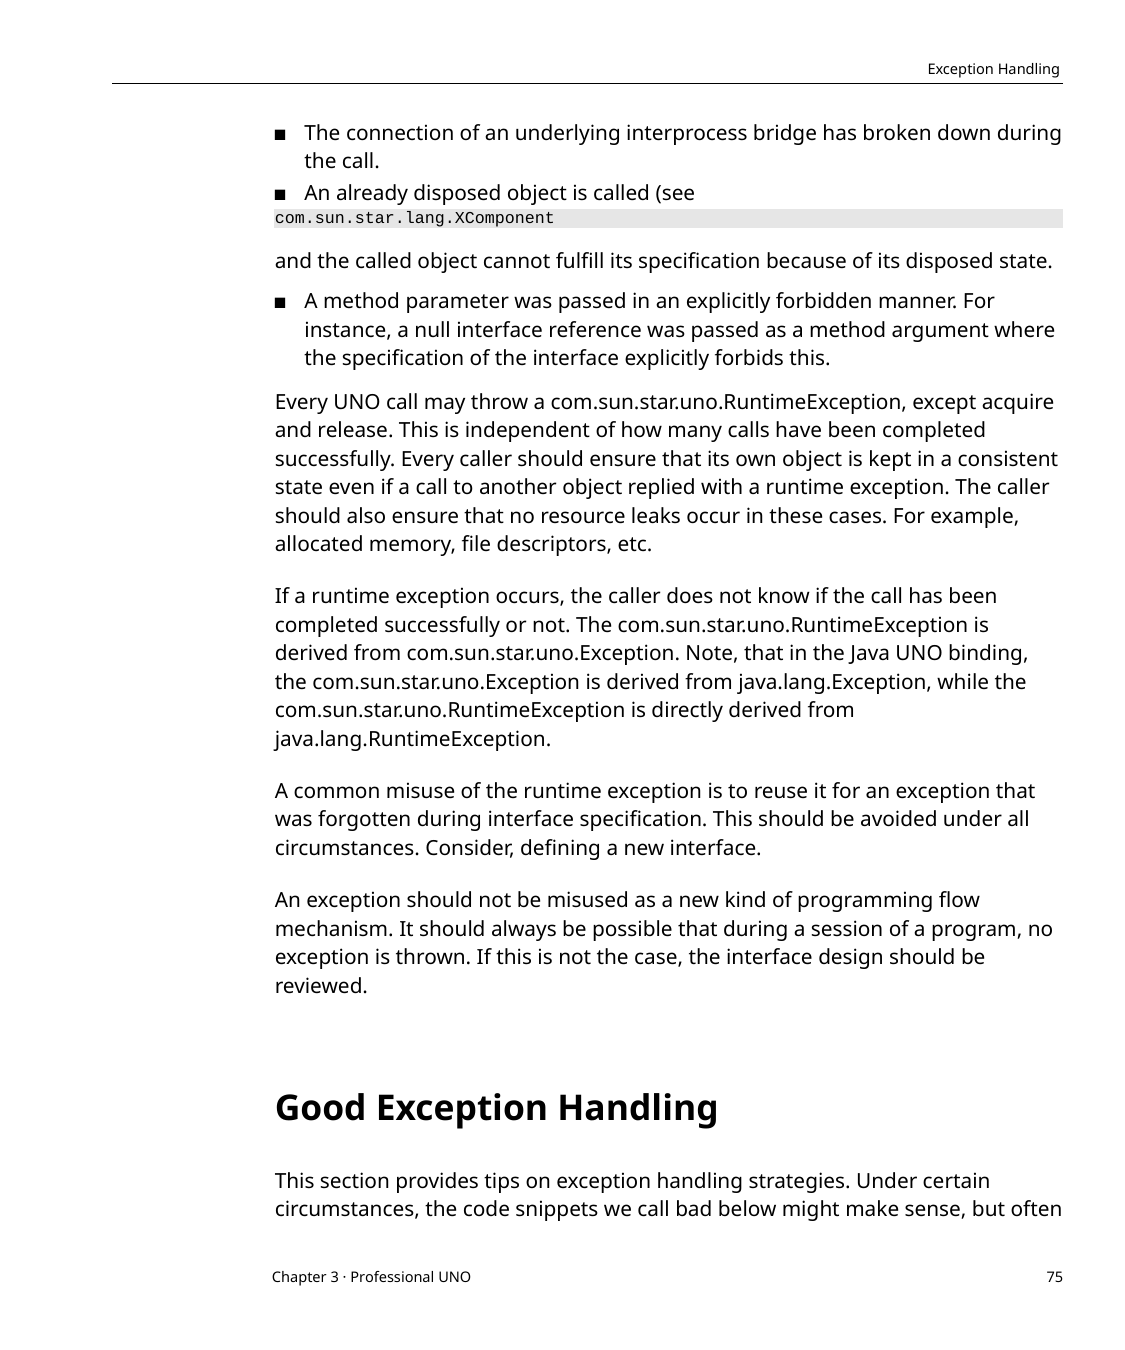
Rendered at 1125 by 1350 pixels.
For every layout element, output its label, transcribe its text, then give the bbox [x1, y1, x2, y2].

text If a runtime exception occurs, the caller does not know if the call has been completed successfully or not. The com.sun.star.uno.RuntimeException is derived from com.sun.star.uno.Exception. Note, that in the Java UNO binding, the com.sun.star.uno.Exception is derived from java.lang.Exception, while the com.sun.star.uno.RuntimeException is directly derived from java.lang.RuntimeException. [274, 582, 1063, 752]
text Every UNO call may throw a com.sun.star.uno.RuntimeException, except acquire and release. This is independent of how many calls have been completed successfully. Every caller should ensure that its own object is kept in a consistent state even if a call to another object replied with a runtime exception. The caller should also ensure that no resource leaks occur in these cases. For example, allocated memory, file descriptors, etc. [274, 387, 1063, 558]
text This section provides tips on exception handling strategies. Under certain circumstances, the code snippets we call bad below might make sense, but often [274, 1166, 1063, 1223]
list and the called object cannot fulfill its specification because of its disposed state. [274, 246, 1063, 275]
text A common misuse of the runtime exception is to reuse it for an exception that was forgotten during interface specification. This should be avoided under all circumstances. Consider, defining a new interface. [274, 776, 1063, 861]
list The connection of an underlying interprocess bridge has broken down during the call. [274, 118, 1063, 175]
subtitle Good Exception Handling [274, 1082, 1063, 1130]
text An exception should not be misused as a new kind of programming flow mechanism. It should always be possible that during a session of a program, no exception is thrown. If this is not the case, the interface design should be reviewed. [274, 885, 1063, 999]
list An already disposed object is called (see [274, 178, 1063, 206]
list A method parameter was passed in an explicitly forbidden manner. For instance, a null interface reference was passed as a method argument where the specification of the interface explicitly forbids this. [274, 287, 1063, 372]
list com.sun.star.lang.XComponent [274, 209, 1063, 228]
